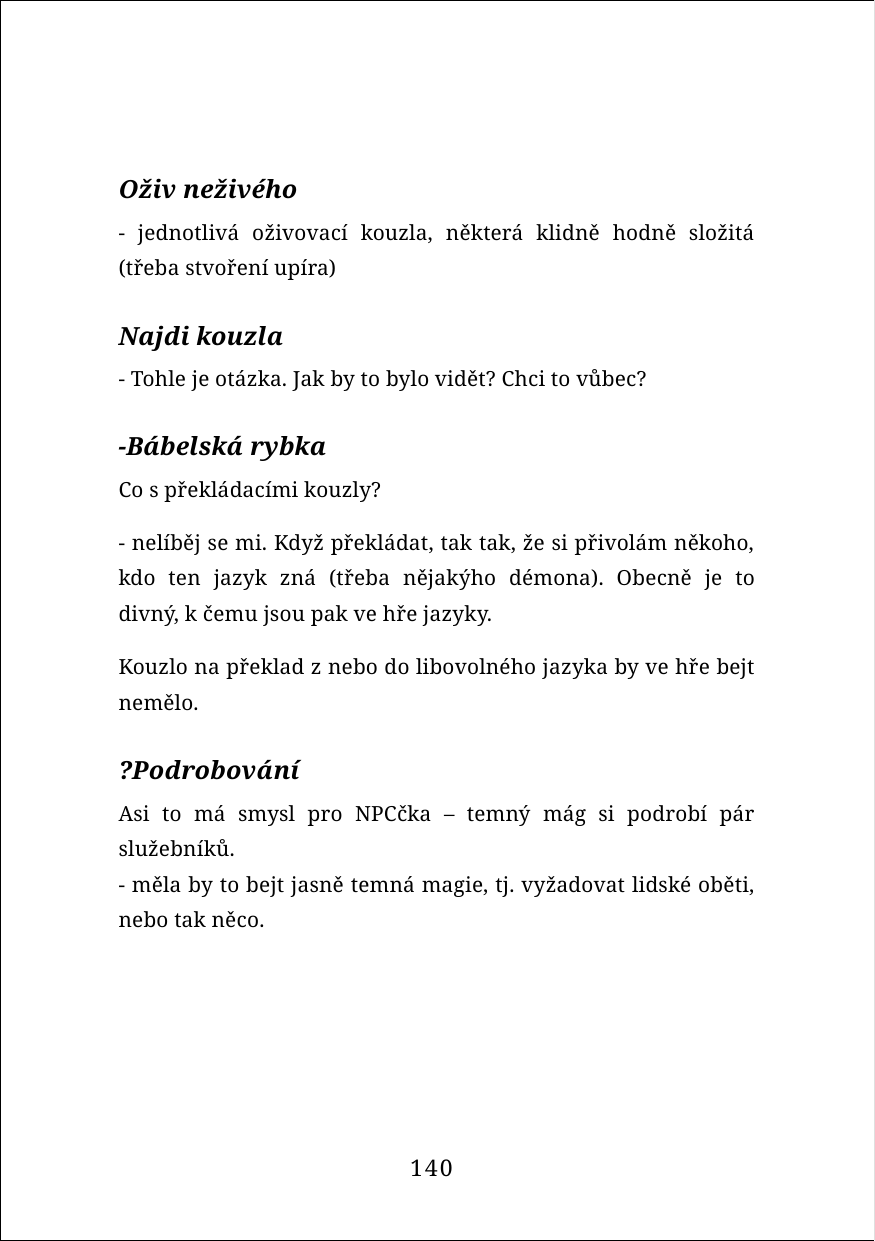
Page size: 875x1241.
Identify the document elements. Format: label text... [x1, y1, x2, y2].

subtitle ?Podrobování [118, 753, 756, 787]
text Co s překládacími kouzly? [118, 475, 756, 503]
text Asi to má smysl pro NPCčka – temný mág si podrobí pár služebníků. - měla by to bejt jasně temná magie, tj. vyžadovat lidské oběti, nebo tak něco. [118, 799, 756, 934]
subtitle -Bábelská rybka [118, 429, 756, 463]
subtitle Najdi kouzla [118, 318, 756, 352]
subtitle Oživ neživého [118, 172, 756, 206]
text - jednotlivá oživovací kouzla, některá klidně hodně složitá (třeba stvoření upíra) [118, 218, 756, 282]
text - nelíběj se mi. Když překládat, tak tak, že si přivolám někoho, kdo ten jazyk zná (třeba nějakýho démona). Obecně je to divný, k čemu jsou pak ve hře jazyky. [118, 528, 756, 627]
text - Tohle je otázka. Jak by to bylo vidět? Chci to vůbec? [118, 364, 756, 392]
text Kouzlo na překlad z nebo do libovolného jazyka by ve hře bejt nemělo. [118, 652, 756, 716]
